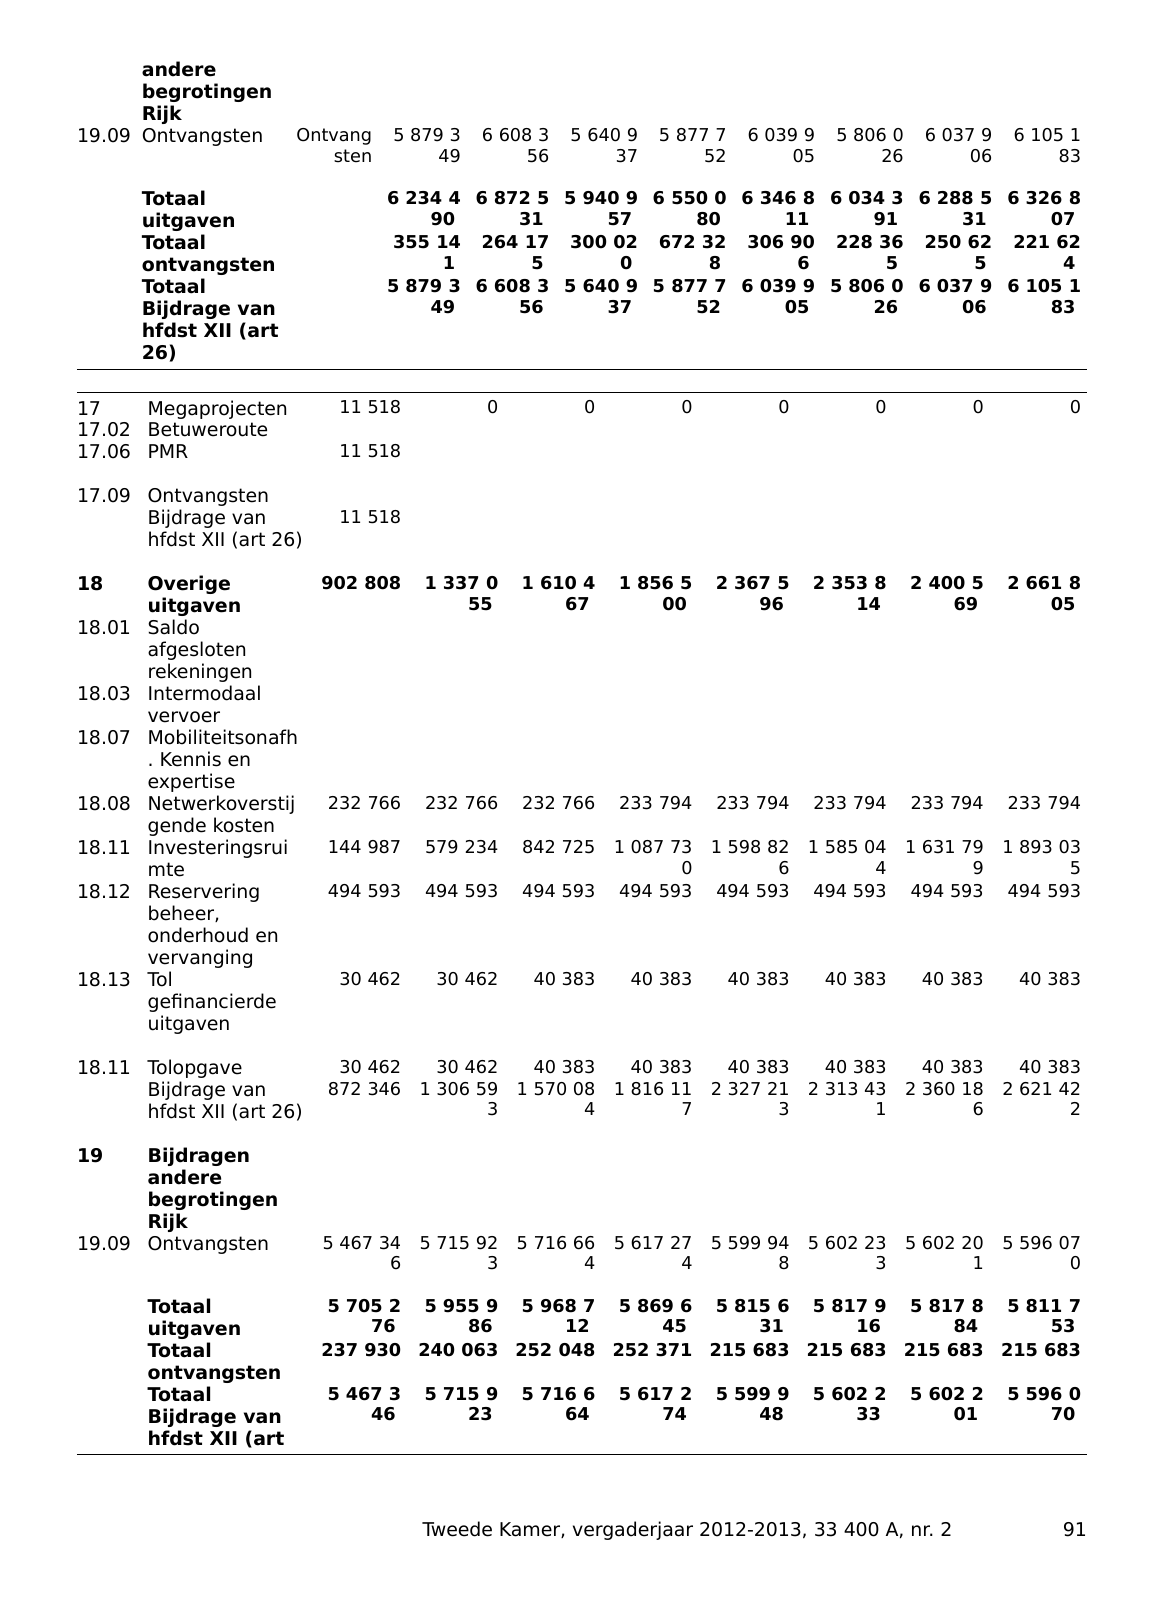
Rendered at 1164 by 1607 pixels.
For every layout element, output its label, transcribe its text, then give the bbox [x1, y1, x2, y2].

table_cell 2 360 186 [892, 1079, 989, 1123]
table_header 0 [601, 393, 698, 419]
table_cell Ontvangsten [141, 1233, 310, 1274]
table_cell [310, 727, 407, 793]
table_cell [407, 1274, 504, 1296]
table_cell 1 570 084 [504, 1079, 601, 1123]
table_cell 1 585 044 [795, 837, 892, 881]
table_cell 2 327 213 [698, 1079, 795, 1123]
table_cell [141, 463, 310, 485]
table_cell [795, 727, 892, 793]
table_cell [466, 166, 555, 188]
table_cell [892, 1145, 989, 1233]
table_cell 5 955 986 [407, 1296, 504, 1340]
table_cell [821, 59, 909, 125]
table_cell 6 105 183 [998, 125, 1087, 166]
table_cell [504, 617, 601, 683]
table_cell [698, 1274, 795, 1296]
table_cell [990, 1274, 1087, 1296]
table_cell Totaal uitgaven [136, 188, 289, 232]
table_cell [892, 441, 989, 463]
table_cell 40 383 [892, 969, 989, 1035]
table_cell [909, 59, 998, 125]
table_cell 215 683 [892, 1340, 989, 1384]
table_cell [892, 1035, 989, 1057]
table_cell 2 400 569 [892, 573, 989, 617]
table_header 0 [795, 393, 892, 419]
table_cell Totaal Bijdrage van hfdst XII (art [141, 1384, 310, 1454]
table_cell 5 596 070 [990, 1384, 1087, 1454]
table_cell 250 625 [909, 232, 998, 276]
table_cell 40 383 [795, 1057, 892, 1079]
table_cell 40 383 [504, 1057, 601, 1079]
table_cell 494 593 [892, 881, 989, 969]
table_cell [77, 1340, 141, 1384]
table_cell [504, 485, 601, 507]
table_header 0 [698, 393, 795, 419]
table_cell [990, 441, 1087, 463]
table_cell [698, 419, 795, 441]
table_cell [504, 1145, 601, 1233]
table_cell 494 593 [310, 881, 407, 969]
table_cell 18.07 [77, 727, 141, 793]
table_cell [504, 727, 601, 793]
table_cell [77, 551, 141, 573]
table_cell 1 816 117 [601, 1079, 698, 1123]
table_cell [892, 485, 989, 507]
table_cell 40 383 [698, 1057, 795, 1079]
table_cell 40 383 [990, 1057, 1087, 1079]
table_cell 17.02 [77, 419, 141, 441]
table_cell Overige uitgaven [141, 573, 310, 617]
table_cell [795, 1035, 892, 1057]
table_cell [310, 1274, 407, 1296]
table_cell 18.11 [77, 1057, 141, 1079]
table_cell Betuweroute [141, 419, 310, 441]
table_cell [601, 727, 698, 793]
table_cell 1 598 826 [698, 837, 795, 881]
table_cell [407, 727, 504, 793]
table_cell 6 105 183 [998, 276, 1087, 369]
table_cell [77, 463, 141, 485]
table_cell [698, 507, 795, 551]
table_cell 5 716 664 [504, 1233, 601, 1274]
table_cell [892, 507, 989, 551]
table_cell PMR [141, 441, 310, 463]
table_cell Investeringsruimte [141, 837, 310, 881]
table_cell 232 766 [504, 793, 601, 837]
table_cell [892, 463, 989, 485]
table_cell [698, 1035, 795, 1057]
table_cell [289, 166, 378, 188]
table_cell 40 383 [795, 969, 892, 1035]
table_cell 5 602 233 [795, 1233, 892, 1274]
table_cell 18.08 [77, 793, 141, 837]
table_cell 5 596 070 [990, 1233, 1087, 1274]
table_cell Bijdrage van hfdst XII (art 26) [141, 507, 310, 551]
table_cell [407, 463, 504, 485]
table_cell [77, 166, 136, 188]
table_cell 252 371 [601, 1340, 698, 1384]
table_cell 5 602 233 [795, 1384, 892, 1454]
table_cell 215 683 [990, 1340, 1087, 1384]
table_cell 232 766 [310, 793, 407, 837]
table_cell 5 640 937 [555, 125, 644, 166]
table_header 0 [407, 393, 504, 419]
table_cell 40 383 [990, 969, 1087, 1035]
table_cell [990, 727, 1087, 793]
table_cell [990, 1123, 1087, 1145]
table_cell [407, 617, 504, 683]
table_cell [601, 1145, 698, 1233]
table_cell [892, 683, 989, 727]
table_cell 1 306 593 [407, 1079, 504, 1123]
table_cell [795, 617, 892, 683]
table_cell 494 593 [601, 881, 698, 969]
table_cell [407, 441, 504, 463]
table_cell [795, 683, 892, 727]
table_cell 18.11 [77, 837, 141, 881]
table_cell [77, 59, 136, 125]
table_cell [77, 1274, 141, 1296]
table_cell [504, 1123, 601, 1145]
table_cell 40 383 [698, 969, 795, 1035]
table_cell Tolopgave [141, 1057, 310, 1079]
table_cell 6 037 906 [909, 276, 998, 369]
table_cell 579 234 [407, 837, 504, 881]
table_cell [795, 463, 892, 485]
table_cell 144 987 [310, 837, 407, 881]
table_cell [466, 59, 555, 125]
table_cell [77, 1079, 141, 1123]
table_cell Totaal ontvangsten [141, 1340, 310, 1384]
table_cell 6 608 356 [466, 276, 555, 369]
table_cell 1 610 467 [504, 573, 601, 617]
table_cell 6 034 391 [821, 188, 909, 232]
table_cell [892, 727, 989, 793]
table_cell 40 383 [504, 969, 601, 1035]
table_cell [310, 1035, 407, 1057]
table_cell 494 593 [698, 881, 795, 969]
table_cell [141, 551, 310, 573]
table_header 0 [990, 393, 1087, 419]
table_cell 5 811 753 [990, 1296, 1087, 1340]
table_cell 2 367 596 [698, 573, 795, 617]
table_cell 221 624 [998, 232, 1087, 276]
table_cell [289, 276, 378, 369]
table_cell [504, 419, 601, 441]
table_cell [407, 551, 504, 573]
table_cell 11 518 [310, 441, 407, 463]
table_cell 233 794 [698, 793, 795, 837]
table_cell [990, 463, 1087, 485]
table_cell [990, 419, 1087, 441]
table_cell [892, 1274, 989, 1296]
table_cell [990, 1145, 1087, 1233]
table_cell [892, 617, 989, 683]
table_cell [698, 1123, 795, 1145]
table_cell [407, 507, 504, 551]
table_cell 2 313 431 [795, 1079, 892, 1123]
table_cell 40 383 [892, 1057, 989, 1079]
table_cell [141, 1274, 310, 1296]
table_cell [601, 463, 698, 485]
table_cell 5 599 948 [698, 1384, 795, 1454]
table_cell 40 383 [601, 1057, 698, 1079]
table_cell 494 593 [990, 881, 1087, 969]
table_cell [732, 166, 821, 188]
table_cell [504, 1035, 601, 1057]
table_cell 5 467 346 [310, 1384, 407, 1454]
table_cell 5 806 026 [821, 276, 909, 369]
table_cell 233 794 [892, 793, 989, 837]
table_cell [644, 166, 732, 188]
table_cell [378, 59, 466, 125]
table_cell Ontvangsten [289, 125, 378, 166]
table_cell 5 877 752 [644, 125, 732, 166]
table_cell Intermodaal vervoer [141, 683, 310, 727]
table_cell 1 631 799 [892, 837, 989, 881]
table_cell [555, 166, 644, 188]
table_cell 30 462 [407, 969, 504, 1035]
table_cell 355 141 [378, 232, 466, 276]
table_cell 1 856 500 [601, 573, 698, 617]
table_cell 6 288 531 [909, 188, 998, 232]
table_cell [698, 463, 795, 485]
table_header 11 518 [310, 393, 407, 419]
table_cell 5 815 631 [698, 1296, 795, 1340]
table_cell [601, 551, 698, 573]
table_cell 6 550 080 [644, 188, 732, 232]
table_cell 5 599 948 [698, 1233, 795, 1274]
table_cell 5 879 349 [378, 276, 466, 369]
table_cell 672 328 [644, 232, 732, 276]
table_cell [698, 617, 795, 683]
table_cell 252 048 [504, 1340, 601, 1384]
table_cell [998, 59, 1087, 125]
table_cell 5 877 752 [644, 276, 732, 369]
table_cell 1 893 035 [990, 837, 1087, 881]
table_cell [795, 485, 892, 507]
table_cell 5 869 645 [601, 1296, 698, 1340]
table_cell [77, 276, 136, 369]
table_cell [601, 617, 698, 683]
table_cell 30 462 [407, 1057, 504, 1079]
table_cell Ontvangsten [136, 125, 289, 166]
table_cell 232 766 [407, 793, 504, 837]
table_cell 40 383 [601, 969, 698, 1035]
table_cell 6 346 811 [732, 188, 821, 232]
table_cell [141, 1035, 310, 1057]
table_cell [504, 1274, 601, 1296]
table_cell [909, 166, 998, 188]
table_header Megaprojecten [141, 393, 310, 419]
table_cell 5 817 916 [795, 1296, 892, 1340]
table_cell [310, 463, 407, 485]
table_cell 5 617 274 [601, 1384, 698, 1454]
table_cell [601, 1274, 698, 1296]
table_cell Totaal uitgaven [141, 1296, 310, 1340]
table_cell 17.09 [77, 485, 141, 507]
table_cell [601, 441, 698, 463]
table_cell andere begrotingen Rijk [136, 59, 289, 125]
table_cell 5 715 923 [407, 1384, 504, 1454]
table_cell [990, 683, 1087, 727]
table_cell [795, 551, 892, 573]
table_cell Tol gefinancierde uitgaven [141, 969, 310, 1035]
table_cell [698, 683, 795, 727]
table_cell [504, 551, 601, 573]
table_cell Ontvangsten [141, 485, 310, 507]
table_cell [310, 419, 407, 441]
table_cell 11 518 [310, 507, 407, 551]
table_cell [310, 683, 407, 727]
table_cell 6 326 807 [998, 188, 1087, 232]
table_cell [504, 441, 601, 463]
table_cell Totaal ontvangsten [136, 232, 289, 276]
table_cell [77, 1035, 141, 1057]
table_cell 237 930 [310, 1340, 407, 1384]
table_cell [310, 1145, 407, 1233]
table_cell [892, 1123, 989, 1145]
table_cell 902 808 [310, 573, 407, 617]
table_cell 233 794 [795, 793, 892, 837]
table_cell 872 346 [310, 1079, 407, 1123]
table_cell [990, 617, 1087, 683]
table_cell [601, 683, 698, 727]
table_cell 5 968 712 [504, 1296, 601, 1340]
table_cell 6 037 906 [909, 125, 998, 166]
table_cell 215 683 [698, 1340, 795, 1384]
table_cell [407, 1035, 504, 1057]
table_cell [601, 1123, 698, 1145]
table_header 17 [77, 393, 141, 419]
table_cell 18.03 [77, 683, 141, 727]
table_cell Mobiliteitsonafh. Kennis en expertise [141, 727, 310, 793]
table_cell [795, 419, 892, 441]
table_cell Bijdrage van hfdst XII (art 26) [141, 1079, 310, 1123]
table_cell 494 593 [407, 881, 504, 969]
table_cell [732, 59, 821, 125]
table_cell 5 617 274 [601, 1233, 698, 1274]
table_cell 1 337 055 [407, 573, 504, 617]
table_cell 494 593 [504, 881, 601, 969]
table_cell [698, 441, 795, 463]
table_cell 17.06 [77, 441, 141, 463]
table_cell [998, 166, 1087, 188]
table_cell Bijdragen andere begrotingen Rijk [141, 1145, 310, 1233]
table_header 0 [892, 393, 989, 419]
table_cell 5 806 026 [821, 125, 909, 166]
table_cell [698, 551, 795, 573]
table_cell [795, 1274, 892, 1296]
table_cell [698, 1145, 795, 1233]
table_cell [289, 188, 378, 232]
table_cell [795, 441, 892, 463]
table_cell 6 872 531 [466, 188, 555, 232]
table_cell [504, 683, 601, 727]
table_cell [504, 507, 601, 551]
table_cell [601, 419, 698, 441]
table_cell 6 234 490 [378, 188, 466, 232]
table_cell Reservering beheer, onderhoud en vervanging [141, 881, 310, 969]
table_cell 30 462 [310, 1057, 407, 1079]
table_cell 18 [77, 573, 141, 617]
table_cell [310, 551, 407, 573]
table_cell [504, 463, 601, 485]
table_cell [892, 419, 989, 441]
table_cell 233 794 [990, 793, 1087, 837]
table_cell [141, 1123, 310, 1145]
table_cell [821, 166, 909, 188]
table_cell 1 087 730 [601, 837, 698, 881]
table_cell 5 602 201 [892, 1233, 989, 1274]
table_cell [990, 485, 1087, 507]
table_cell [310, 617, 407, 683]
table_cell 5 940 957 [555, 188, 644, 232]
table_cell Totaal Bijdrage van hfdst XII (art 26) [136, 276, 289, 369]
table_cell 5 640 937 [555, 276, 644, 369]
table_cell [601, 485, 698, 507]
table_cell 5 879 349 [378, 125, 466, 166]
table_cell [77, 1384, 141, 1454]
table_cell 30 462 [310, 969, 407, 1035]
table_cell 18.01 [77, 617, 141, 683]
table_cell 842 725 [504, 837, 601, 881]
table_cell 300 020 [555, 232, 644, 276]
table_header 0 [504, 393, 601, 419]
table_cell [289, 59, 378, 125]
table_cell [698, 485, 795, 507]
table_cell 18.12 [77, 881, 141, 969]
table_cell 306 906 [732, 232, 821, 276]
table_cell 18.13 [77, 969, 141, 1035]
table_cell 19.09 [77, 1233, 141, 1274]
table_cell [289, 232, 378, 276]
table_cell 19.09 [77, 125, 136, 166]
table_cell 6 039 905 [732, 276, 821, 369]
table_cell [990, 507, 1087, 551]
table_cell 264 175 [466, 232, 555, 276]
table_cell 2 661 805 [990, 573, 1087, 617]
table_cell [795, 507, 892, 551]
table_cell 5 467 346 [310, 1233, 407, 1274]
table_cell [407, 683, 504, 727]
table_cell 2 621 422 [990, 1079, 1087, 1123]
table_cell [698, 727, 795, 793]
table_cell [407, 419, 504, 441]
table_cell 215 683 [795, 1340, 892, 1384]
table_cell [407, 485, 504, 507]
table_cell [555, 59, 644, 125]
table_cell [795, 1123, 892, 1145]
table_cell [310, 485, 407, 507]
table_cell Netwerkoverstijgende kosten [141, 793, 310, 837]
table_cell Saldo afgesloten rekeningen [141, 617, 310, 683]
table_cell 5 715 923 [407, 1233, 504, 1274]
table_cell [136, 166, 289, 188]
table_cell [795, 1145, 892, 1233]
table_cell 5 817 884 [892, 1296, 989, 1340]
table_cell [77, 1296, 141, 1340]
table_cell 494 593 [795, 881, 892, 969]
table_cell 2 353 814 [795, 573, 892, 617]
table_cell 240 063 [407, 1340, 504, 1384]
table_cell 228 365 [821, 232, 909, 276]
table_cell 5 602 201 [892, 1384, 989, 1454]
table_cell 233 794 [601, 793, 698, 837]
table_cell [77, 188, 136, 232]
table_cell [601, 1035, 698, 1057]
table_cell 5 705 276 [310, 1296, 407, 1340]
table_cell [310, 1123, 407, 1145]
table_cell [892, 551, 989, 573]
table_cell [77, 507, 141, 551]
table_cell [407, 1145, 504, 1233]
table_cell 5 716 664 [504, 1384, 601, 1454]
table_cell [378, 166, 466, 188]
table_cell [77, 1123, 141, 1145]
table_cell [990, 551, 1087, 573]
table_cell 19 [77, 1145, 141, 1233]
table_cell 6 608 356 [466, 125, 555, 166]
table_cell 6 039 905 [732, 125, 821, 166]
table_cell [77, 232, 136, 276]
table_cell [407, 1123, 504, 1145]
table_cell [644, 59, 732, 125]
table_cell [990, 1035, 1087, 1057]
table_cell [601, 507, 698, 551]
